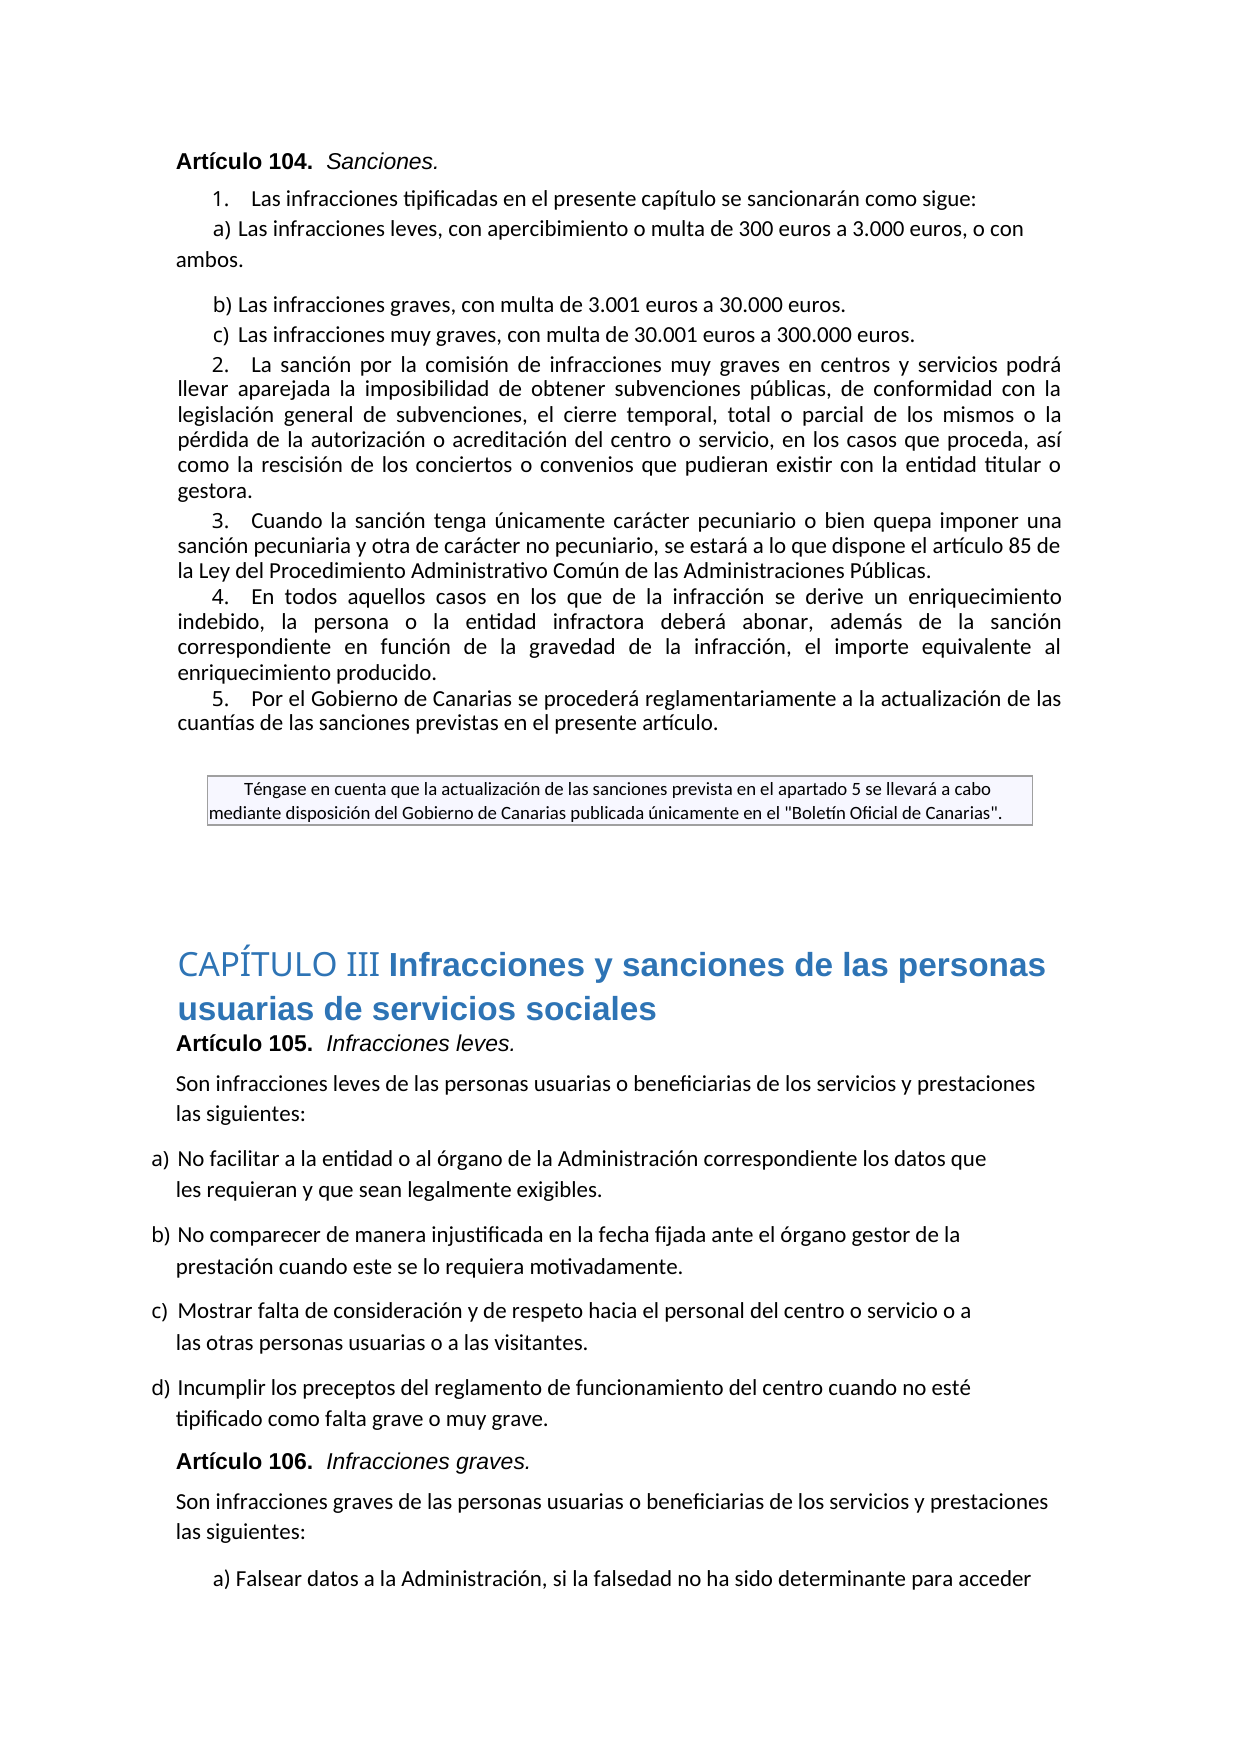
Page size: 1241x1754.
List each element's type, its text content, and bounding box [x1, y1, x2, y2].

text Artículo 106. Infracciones graves. [176, 1448, 1063, 1474]
list Mostrar falta de consideración y de respeto hacia el personal del centro o servicio o a [151, 1298, 1063, 1324]
subtitle CAPÍTULO III Infracciones y sanciones de las personas usuarias de servicios sociales [177, 941, 1063, 1028]
list Las infracciones leves, con apercibimiento o multa de 300 euros a 3.000 euros, o con [213, 216, 1063, 241]
text Artículo 105. Infracciones leves. [176, 1030, 1063, 1057]
text Téngase en cuenta que la actualización de las sanciones prevista en el apartado 5 se llevará a cabo mediante disposición del Gobierno de Canarias publicada únicamente en el "Boletín Oficial de Canarias". [208, 777, 1032, 824]
list Cuando la sanción tenga únicamente carácter pecuniario o bien quepa imponer una sanción pecuniaria y otra de carácter no pecuniario, se estará a lo que dispone el artículo 85 de la Ley del Procedimiento Administrativo Común de las Administraciones Públicas. [177, 508, 1063, 584]
text prestación cuando este se lo requiera motivadamente. [176, 1252, 1063, 1280]
list Incumplir los preceptos del reglamento de funcionamiento del centro cuando no esté [151, 1375, 1063, 1400]
text Son infracciones graves de las personas usuarias o beneficiarias de los servicios y prestaciones las siguientes: [176, 1487, 1063, 1545]
list No facilitar a la entidad o al órgano de la Administración correspondiente los datos que [151, 1146, 1063, 1171]
list No comparecer de manera injustificada en la fecha fijada ante el órgano gestor de la [151, 1222, 1063, 1248]
list Las infracciones muy graves, con multa de 30.001 euros a 300.000 euros. [213, 322, 1063, 347]
list En todos aquellos casos en los que de la infracción se derive un enriquecimiento indebido, la persona o la entidad infractora deberá abonar, además de la sanción correspondiente en función de la gravedad de la infracción, el importe equivalente al enriquecimiento producido. [177, 584, 1063, 686]
text Artículo 104. Sanciones. [176, 148, 1063, 174]
list Las infracciones graves, con multa de 3.001 euros a 30.000 euros. [213, 292, 1063, 318]
text les requieran y que sean legalmente exigibles. [176, 1176, 1063, 1203]
text a) Falsear datos a la Administración, si la falsedad no ha sido determinante para acceder [213, 1564, 1063, 1592]
text las otras personas usuarias o a las visitantes. [176, 1328, 1063, 1356]
list Las infracciones tipificadas en el presente capítulo se sancionarán como sigue: [177, 186, 1063, 212]
text ambos. [176, 246, 1063, 274]
text tipificado como falta grave o muy grave. [176, 1404, 1063, 1433]
list Por el Gobierno de Canarias se procederá reglamentariamente a la actualización de las cuantías de las sanciones previstas en el presente artículo. [177, 686, 1063, 737]
text Son infracciones leves de las personas usuarias o beneficiarias de los servicios y prestaciones las siguientes: [176, 1069, 1063, 1127]
list La sanción por la comisión de infracciones muy graves en centros y servicios podrá llevar aparejada la imposibilidad de obtener subvenciones públicas, de conformidad con la legislación general de subvenciones, el cierre temporal, total o parcial de los mismos o la pérdida de la autorización o acreditación del centro o servicio, en los casos que proceda, así como la rescisión de los conciertos o convenios que pudieran existir con la entidad titular o gestora. [177, 352, 1063, 504]
